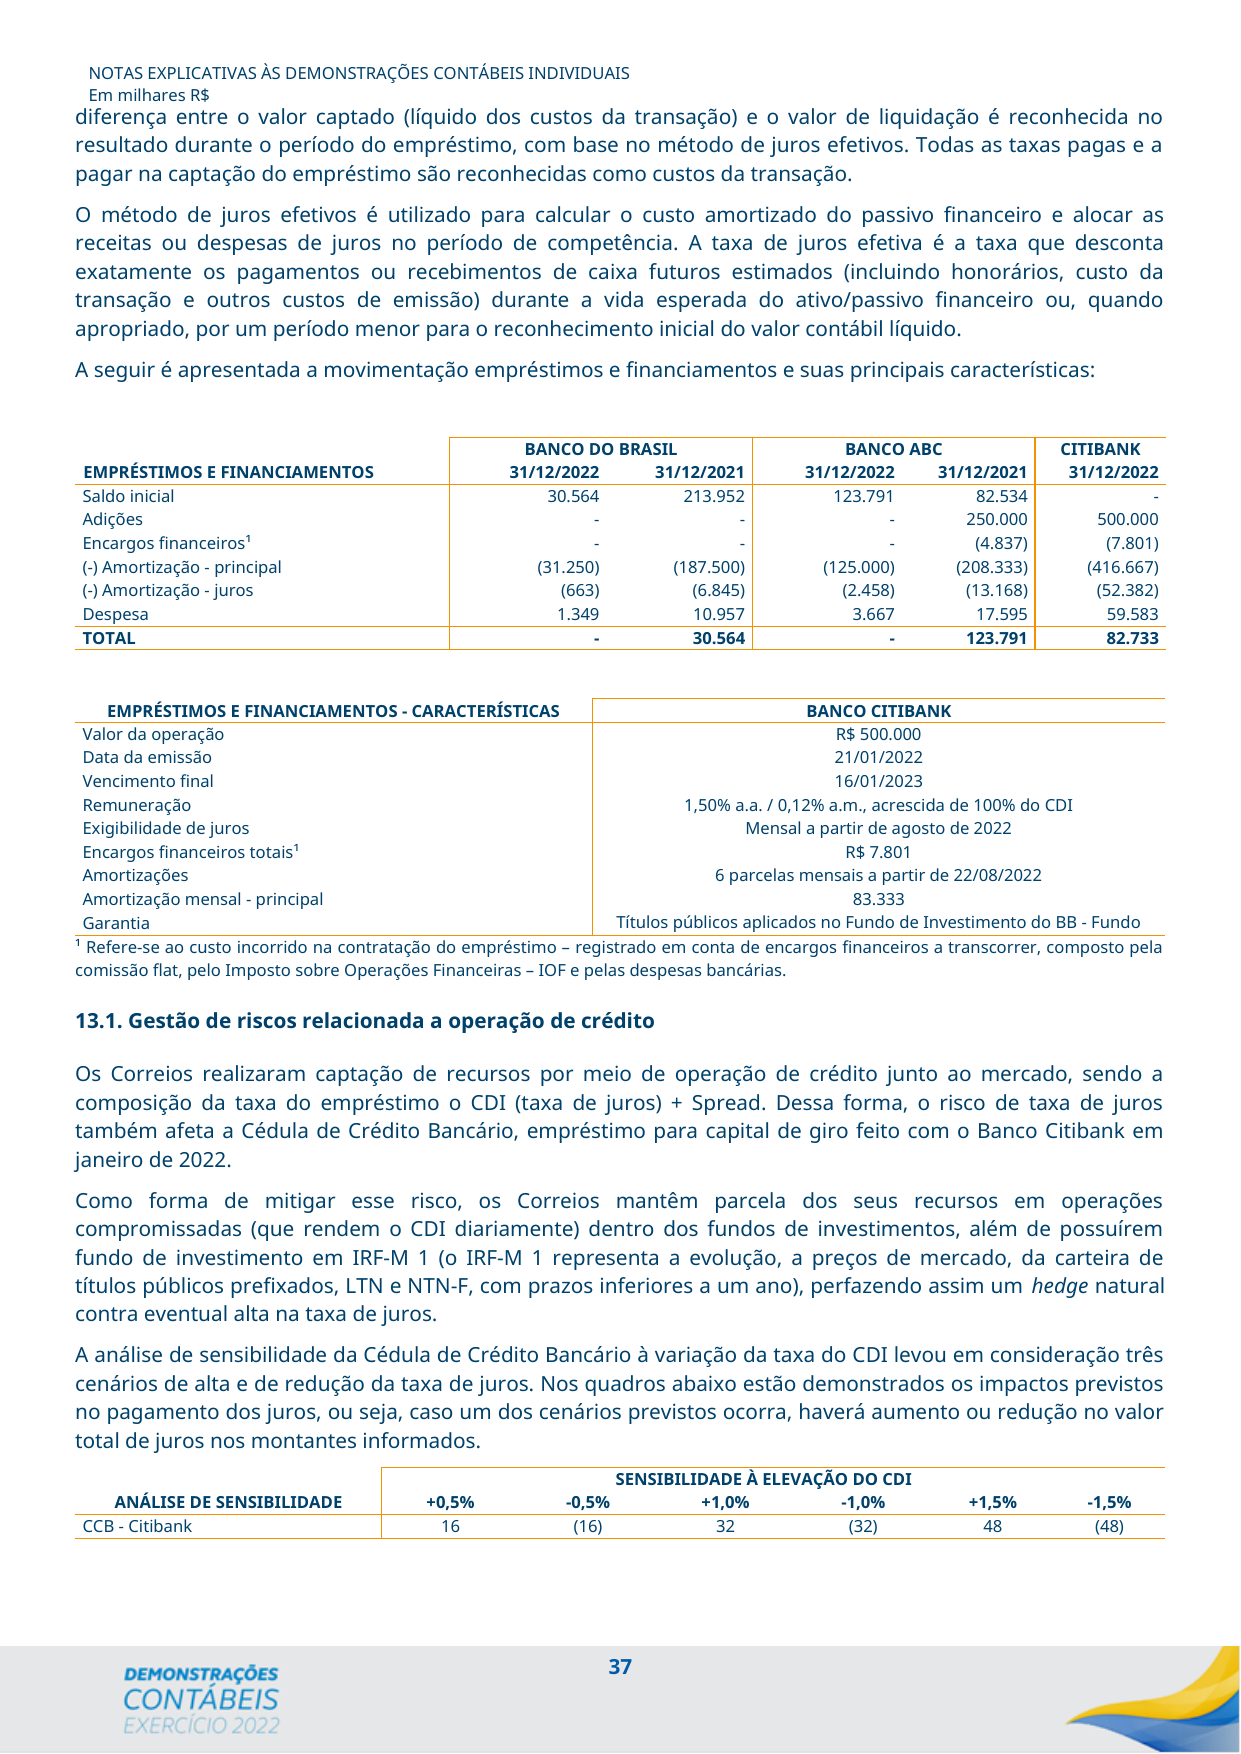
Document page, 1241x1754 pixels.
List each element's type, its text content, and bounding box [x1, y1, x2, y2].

table_cell (208.333) [902, 555, 1034, 578]
table_cell Amortização mensal - principal [75, 887, 592, 911]
table_cell Garantia [75, 911, 592, 934]
table_header [1145, 1468, 1165, 1490]
table_cell (125.000) [753, 555, 902, 578]
table_cell (6.845) [607, 579, 752, 602]
table_cell Valor da operação [75, 723, 592, 745]
table_cell [382, 602, 449, 626]
text ¹ Refere-se ao custo incorrido na contratação do empréstimo – registrado em conta de encargos financeiros a transcorrer, composto pela comissão flat, pelo Imposto sobre Operações Financeiras – IOF e pelas despesas bancárias. [75, 936, 1165, 981]
table_cell 31/12/2022 [450, 460, 607, 484]
list 13.1. Gestão de riscos relacionada a operação de crédito [75, 1006, 1165, 1034]
text Os Correios realizaram captação de recursos por meio de operação de crédito junto ao mercado, sendo a composição da taxa do empréstimo o CDI (taxa de juros) + Spread. Dessa forma, o risco de taxa de juros também afeta a Cédula de Crédito Bancário, empréstimo para capital de giro feito com o Banco Citibank em janeiro de 2022. [75, 1059, 1165, 1173]
picture [0, 1646, 1241, 1754]
table_header EMPRÉSTIMOS E FINANCIAMENTOS - CARACTERÍSTICAS [75, 698, 592, 722]
table_cell Mensal a partir de agosto de 2022 [593, 816, 1165, 840]
table_cell Exigibilidade de juros [75, 816, 592, 840]
table_cell (31.250) [450, 555, 607, 578]
table_cell 500.000 [1036, 508, 1166, 531]
table_cell (13.168) [902, 579, 1034, 602]
table_cell (32) [794, 1515, 932, 1538]
table_cell [382, 531, 449, 555]
table_cell ANÁLISE DE SENSIBILIDADE [75, 1490, 381, 1514]
table_cell Data da emissão [75, 745, 592, 769]
text A seguir é apresentada a movimentação empréstimos e financiamentos e suas principais características: [75, 355, 1165, 383]
table_cell 82.534 [902, 485, 1034, 507]
table_cell 213.952 [607, 485, 752, 507]
table_cell Remuneração [75, 793, 592, 816]
table_cell - [450, 531, 607, 555]
table_cell 31/12/2021 [902, 460, 1034, 484]
table_header CITIBANK [1036, 438, 1166, 460]
table_cell - [753, 508, 902, 531]
table_cell 123.791 [753, 485, 902, 507]
table_cell 83.333 [593, 887, 1165, 911]
table_cell (416.667) [1036, 555, 1166, 578]
table_cell [382, 485, 449, 507]
table_cell 10.957 [607, 602, 752, 626]
table_cell +1,5% [932, 1490, 1053, 1514]
table_cell Amortizações [75, 864, 592, 887]
table_cell +1,0% [657, 1490, 794, 1514]
text diferença entre o valor captado (líquido dos custos da transação) e o valor de liquidação é reconhecida no resultado durante o período do empréstimo, com base no método de juros efetivos. Todas as taxas pagas e a pagar na captação do empréstimo são reconhecidas como custos da transação. [75, 112, 1165, 187]
table_cell (4.837) [902, 531, 1034, 555]
table_cell [382, 579, 449, 602]
table_cell Vencimento final [75, 769, 592, 793]
text O método de juros efetivos é utilizado para calcular o custo amortizado do passivo financeiro e alocar as receitas ou despesas de juros no período de competência. A taxa de juros efetiva é a taxa que desconta exatamente os pagamentos ou recebimentos de caixa futuros estimados (incluindo honorários, custo da transação e outros custos de emissão) durante a vida esperada do ativo/passivo financeiro ou, quando apropriado, por um período menor para o reconhecimento inicial do valor contábil líquido. [75, 200, 1165, 342]
table_cell [382, 460, 449, 484]
text Como forma de mitigar esse risco, os Correios mantêm parcela dos seus recursos em operações compromissadas (que rendem o CDI diariamente) dentro dos fundos de investimentos, além de possuírem fundo de investimento em IRF-M 1 (o IRF-M 1 representa a evolução, a preços de mercado, da carteira de títulos públicos prefixados, LTN e NTN-F, com prazos inferiores a um ano), perfazendo assim um hedge natural contra eventual alta na taxa de juros. [75, 1186, 1165, 1328]
table_cell - [607, 508, 752, 531]
table_cell [382, 627, 449, 649]
table_cell EMPRÉSTIMOS E FINANCIAMENTOS [75, 460, 382, 484]
table_cell Despesa [75, 602, 382, 626]
table_header BANCO CITIBANK [593, 699, 1165, 722]
table_cell 1,50% a.a. / 0,12% a.m., acrescida de 100% do CDI [593, 793, 1165, 816]
table_cell -1,0% [794, 1490, 932, 1514]
table_cell -1,5% [1054, 1490, 1165, 1514]
table_cell R$ 500.000 [593, 723, 1165, 745]
table_cell 1.349 [450, 602, 607, 626]
table_cell 123.791 [902, 627, 1034, 649]
table_cell 32 [657, 1515, 794, 1538]
table_cell 30.564 [607, 627, 752, 649]
table_cell 31/12/2022 [753, 460, 902, 484]
table_cell - [753, 531, 902, 555]
table_cell CCB - Citibank [75, 1515, 381, 1538]
table_cell 30.564 [450, 485, 607, 507]
table_cell (52.382) [1036, 579, 1166, 602]
table_header BANCO DO BRASIL [450, 438, 752, 460]
table_cell -0,5% [519, 1490, 657, 1514]
table_cell 16/01/2023 [593, 769, 1165, 793]
table_cell (663) [450, 579, 607, 602]
table_header [382, 437, 449, 460]
table_cell [382, 508, 449, 531]
table_header [75, 1467, 381, 1490]
table_cell (187.500) [607, 555, 752, 578]
table_cell (16) [519, 1515, 657, 1538]
table_cell +0,5% [382, 1490, 519, 1514]
table_cell - [450, 508, 607, 531]
table_cell 31/12/2022 [1036, 460, 1166, 484]
table_header BANCO ABC [753, 438, 1034, 460]
table_cell (2.458) [753, 579, 902, 602]
table_cell Adições [75, 508, 382, 531]
table_cell 31/12/2021 [607, 460, 752, 484]
table_cell Saldo inicial [75, 485, 382, 507]
table_cell 17.595 [902, 602, 1034, 626]
table_cell 21/01/2022 [593, 745, 1165, 769]
table_cell - [753, 627, 902, 649]
table_cell Encargos financeiros¹ [75, 531, 382, 555]
table_cell 3.667 [753, 602, 902, 626]
table_cell (-) Amortização - juros [75, 579, 382, 602]
text A análise de sensibilidade da Cédula de Crédito Bancário à variação da taxa do CDI levou em consideração três cenários de alta e de redução da taxa de juros. Nos quadros abaixo estão demonstrados os impactos previstos no pagamento dos juros, ou seja, caso um dos cenários previstos ocorra, haverá aumento ou redução no valor total de juros nos montantes informados. [75, 1340, 1165, 1454]
table_cell - [607, 531, 752, 555]
table_cell 16 [382, 1515, 519, 1538]
table_cell (48) [1054, 1515, 1165, 1538]
table_header SENSIBILIDADE À ELEVAÇÃO DO CDI [382, 1468, 1145, 1490]
table_cell 250.000 [902, 508, 1034, 531]
table_cell - [1036, 485, 1166, 507]
table_cell Encargos financeiros totais¹ [75, 840, 592, 864]
table_header [75, 437, 382, 460]
table_cell 59.583 [1036, 602, 1166, 626]
table_cell 6 parcelas mensais a partir de 22/08/2022 [593, 864, 1165, 887]
table_cell [382, 555, 449, 578]
table_cell (7.801) [1036, 531, 1166, 555]
table_cell - [450, 627, 607, 649]
table_cell 48 [932, 1515, 1053, 1538]
table_cell 82.733 [1036, 627, 1166, 649]
table_cell R$ 7.801 [593, 840, 1165, 864]
table_cell TOTAL [75, 627, 382, 649]
table_cell (-) Amortização - principal [75, 555, 382, 578]
table_cell Títulos públicos aplicados no Fundo de Investimento do BB - Fundo 13B [593, 911, 1165, 934]
